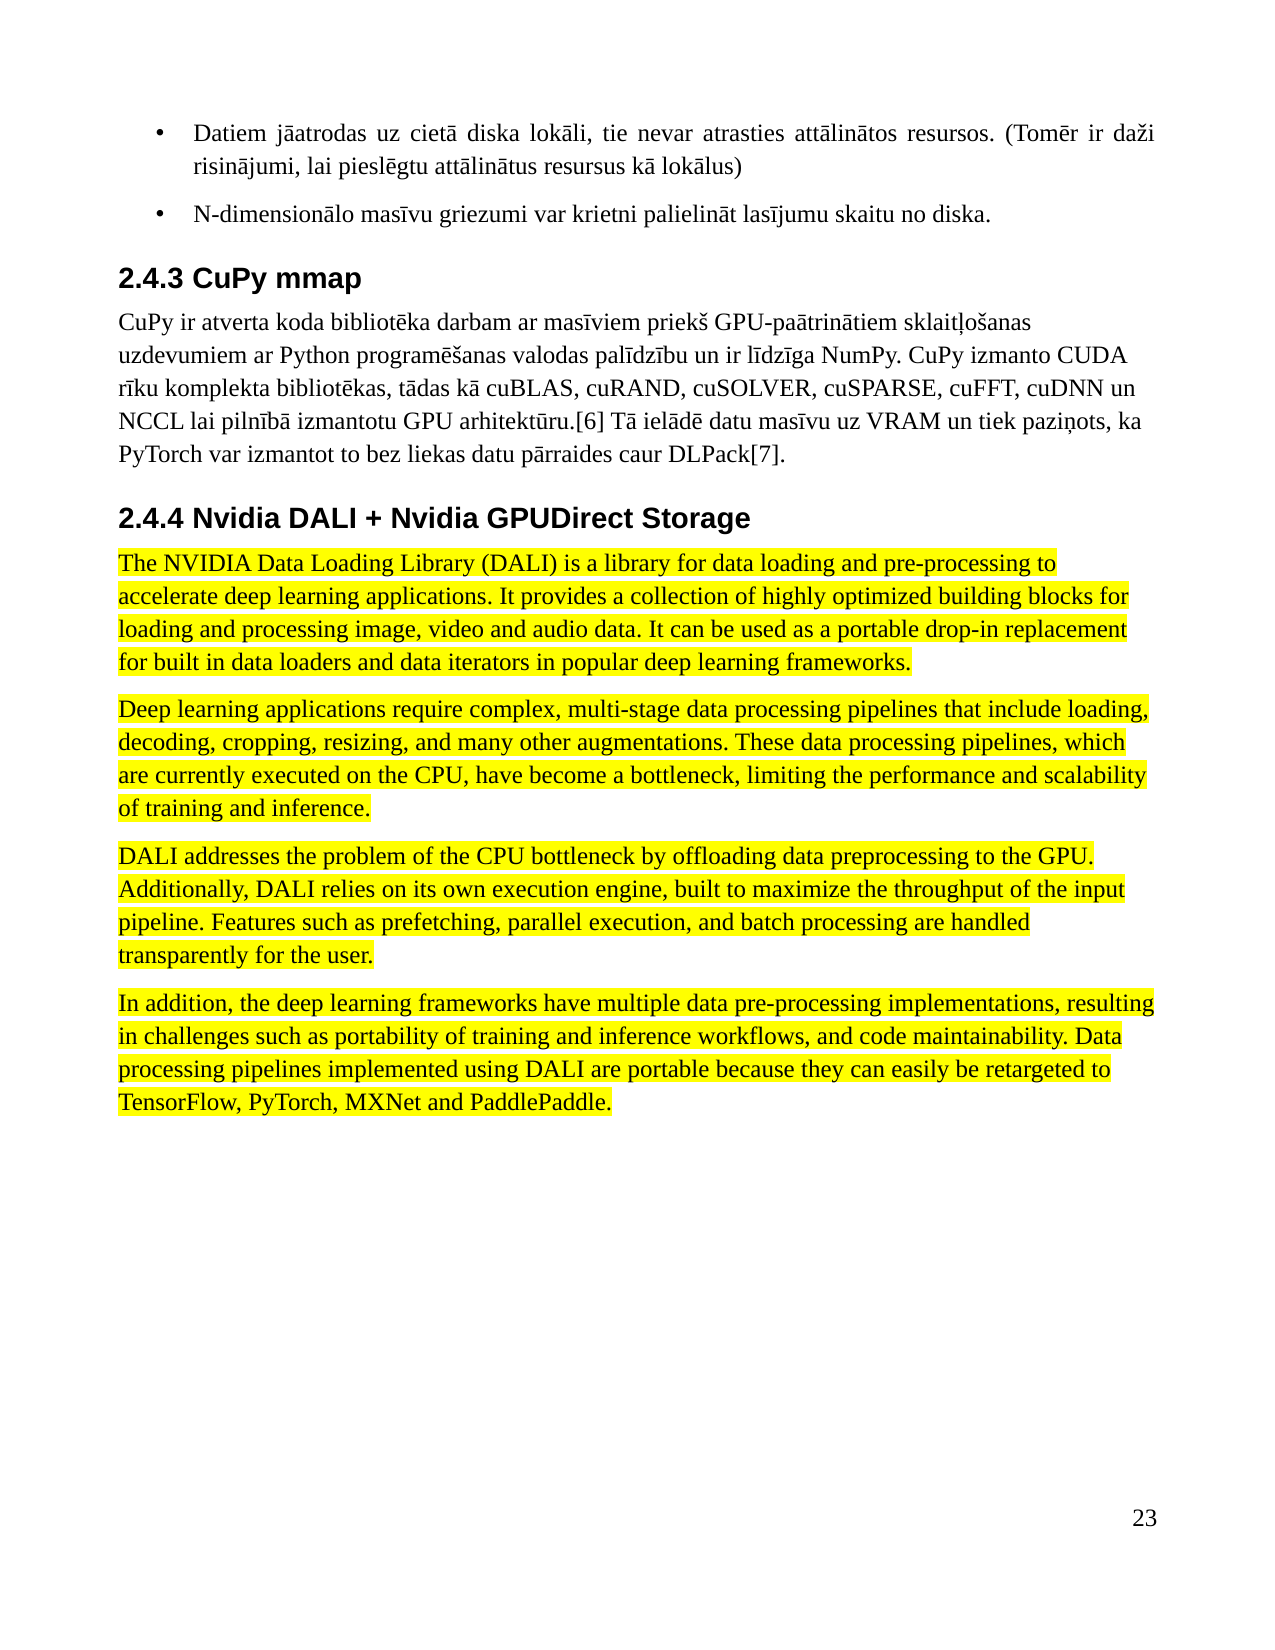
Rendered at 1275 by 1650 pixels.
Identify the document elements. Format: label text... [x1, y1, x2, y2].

text DALI addresses the problem of the CPU bottleneck by offloading data preprocessing to the GPU. Additionally, DALI relies on its own execution engine, built to maximize the throughput of the input pipeline. Features such as prefetching, parallel execution, and batch processing are handled transparently for the user. [118, 841, 1157, 969]
subtitle CuPy mmap [118, 261, 1157, 295]
list N-dimensionālo masīvu griezumi var krietni palielināt lasījumu skaitu no diska. [156, 199, 1157, 227]
text Deep learning applications require complex, multi-stage data processing pipelines that include loading, decoding, cropping, resizing, and many other augmentations. These data processing pipelines, which are currently executed on the CPU, have become a bottleneck, limiting the performance and scalability of training and inference. [118, 694, 1157, 822]
text In addition, the deep learning frameworks have multiple data pre-processing implementations, resulting in challenges such as portability of training and inference workflows, and code maintainability. Data processing pipelines implemented using DALI are portable because they can easily be retargeted to TensorFlow, PyTorch, MXNet and PaddlePaddle. [118, 988, 1157, 1116]
text CuPy ir atverta koda bibliotēka darbam ar masīviem priekš GPU-paātrinātiem sklaitļošanas uzdevumiem ar Python programēšanas valodas palīdzību un ir līdzīga NumPy. CuPy izmanto CUDA rīku komplekta bibliotēkas, tādas kā cuBLAS, cuRAND, cuSOLVER, cuSPARSE, cuFFT, cuDNN un NCCL lai pilnībā izmantotu GPU arhitektūru.[6] Tā ielādē datu masīvu uz VRAM un tiek paziņots, ka PyTorch var izmantot to bez liekas datu pārraides caur DLPack[7]. [118, 307, 1157, 468]
subtitle Nvidia DALI + Nvidia GPUDirect Storage [118, 501, 1157, 535]
text The NVIDIA Data Loading Library (DALI) is a library for data loading and pre-processing to accelerate deep learning applications. It provides a collection of highly optimized building blocks for loading and processing image, video and audio data. It can be used as a portable drop-in replacement for built in data loaders and data iterators in popular deep learning frameworks. [118, 548, 1157, 676]
list Datiem jāatrodas uz cietā diska lokāli, tie nevar atrasties attālinātos resursos. (Tomēr ir daži risinājumi, lai pieslēgtu attālinātus resursus kā lokālus) [156, 118, 1157, 180]
